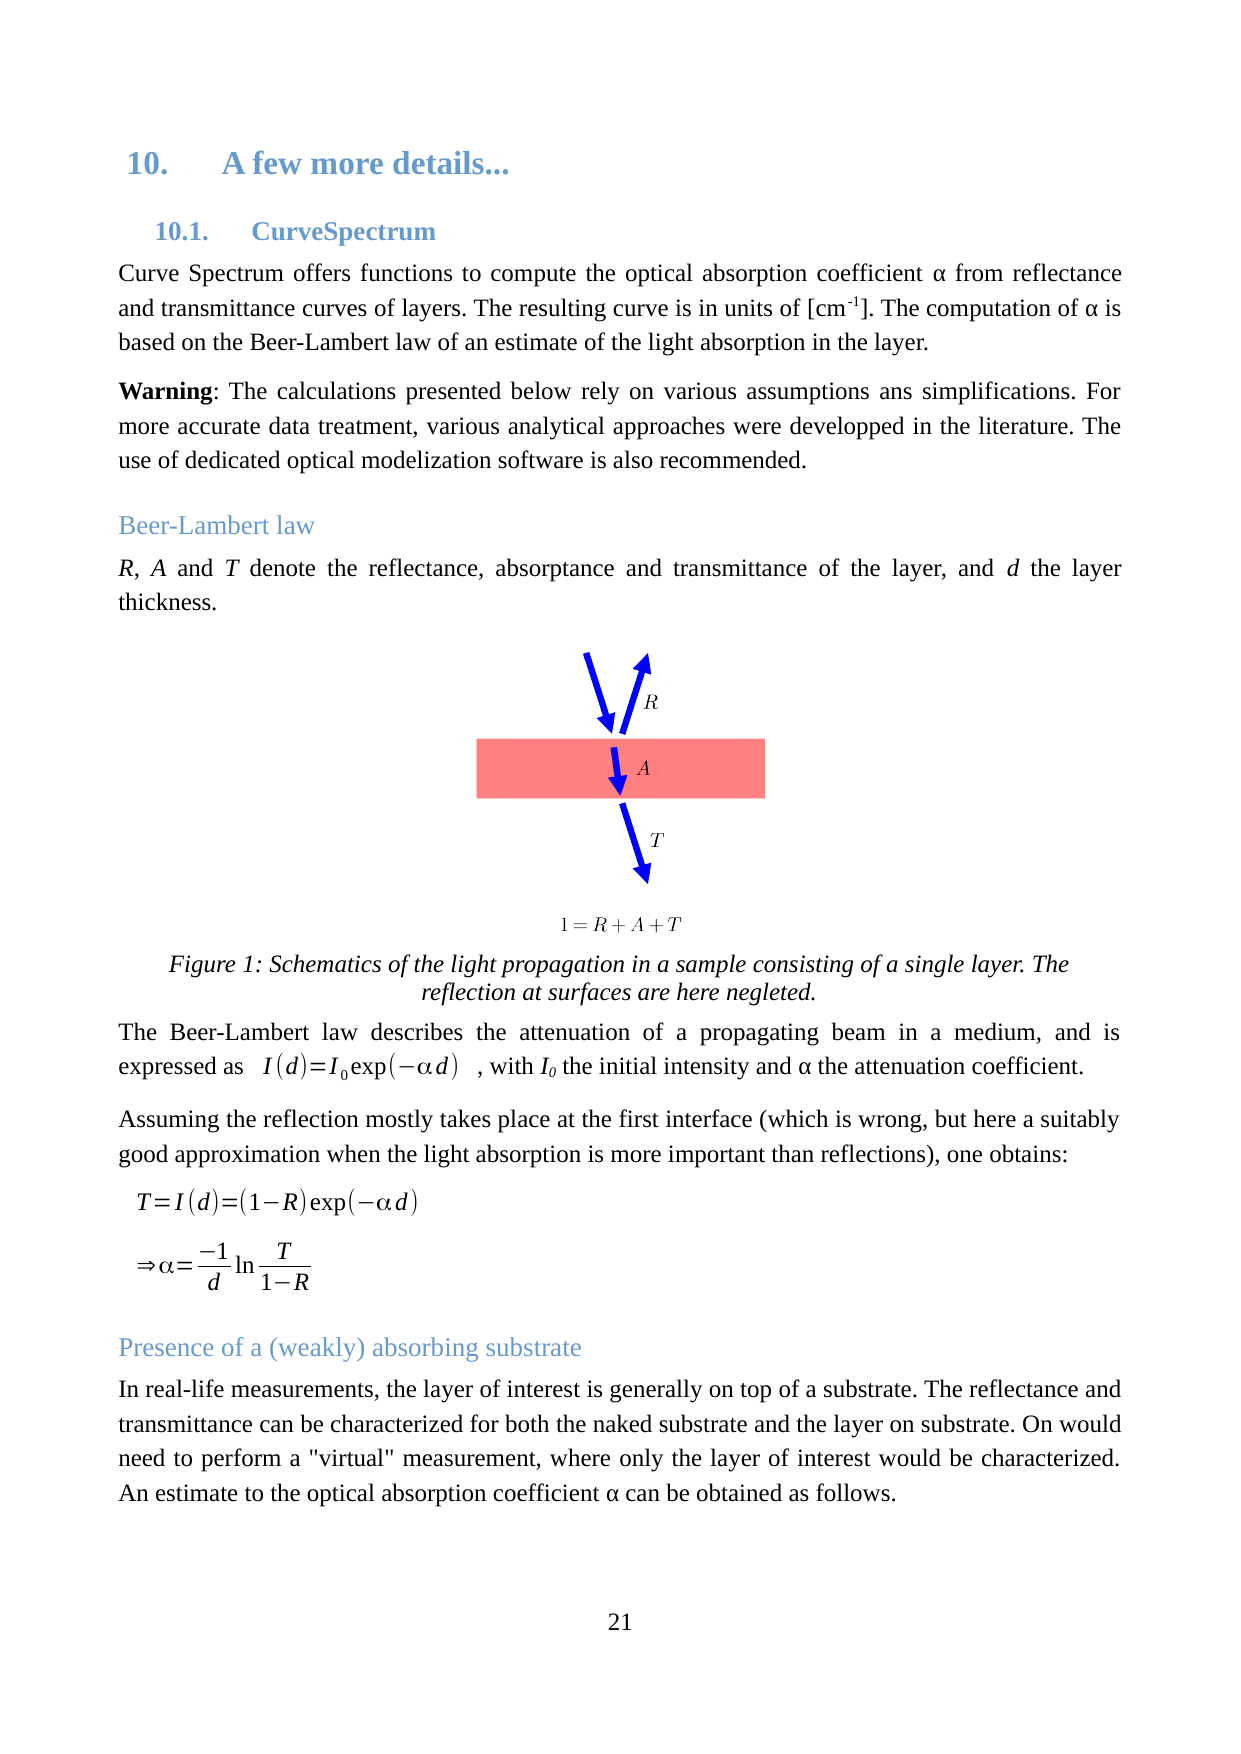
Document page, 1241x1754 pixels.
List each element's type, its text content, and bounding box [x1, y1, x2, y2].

picture [440, 648, 801, 949]
subtitle A few more details... [118, 143, 1122, 181]
text Figure 1: Schematics of the light propagation in a sample consisting of a single layer. The reflection at surfaces are here negleted. [148, 949, 1093, 1006]
text Warning: The calculations presented below rely on various assumptions ans simplifications. For more accurate data treatment, various analytical approaches were developped in the literature. The use of dedicated optical modelization software is also recommended. [118, 376, 1122, 474]
text The Beer-Lambert law describes the attenuation of a propagating beam in a medium, and is expressed as, with I0 the initial intensity and α the attenuation coefficient. [118, 636, 1122, 1084]
text Curve Spectrum offers functions to compute the optical absorption coefficient α from reflectance and transmittance curves of layers. The resulting curve is in units of [cm-1]. The computation of α is based on the Beer-Lambert law of an estimate of the light absorption in the layer. [118, 258, 1122, 356]
text Beer-Lambert law [118, 509, 1122, 540]
text Presence of a (weakly) absorbing substrate [118, 1331, 1122, 1362]
text In real-life measurements, the layer of interest is generally on top of a substrate. The reflectance and transmittance can be characterized for both the naked substrate and the layer on substrate. On would need to perform a "virtual" measurement, where only the layer of interest would be characterized. An estimate to the optical absorption coefficient α can be obtained as follows. [118, 1374, 1122, 1506]
subtitle CurveSpectrum [148, 215, 1122, 246]
text Assuming the reflection mostly takes place at the first interface (which is wrong, but here a suitably good approximation when the light absorption is more important than reflections), one obtains: [118, 1104, 1122, 1167]
text R, A and T denote the reflectance, absorptance and transmittance of the layer, and d the layer thickness. [118, 553, 1122, 616]
